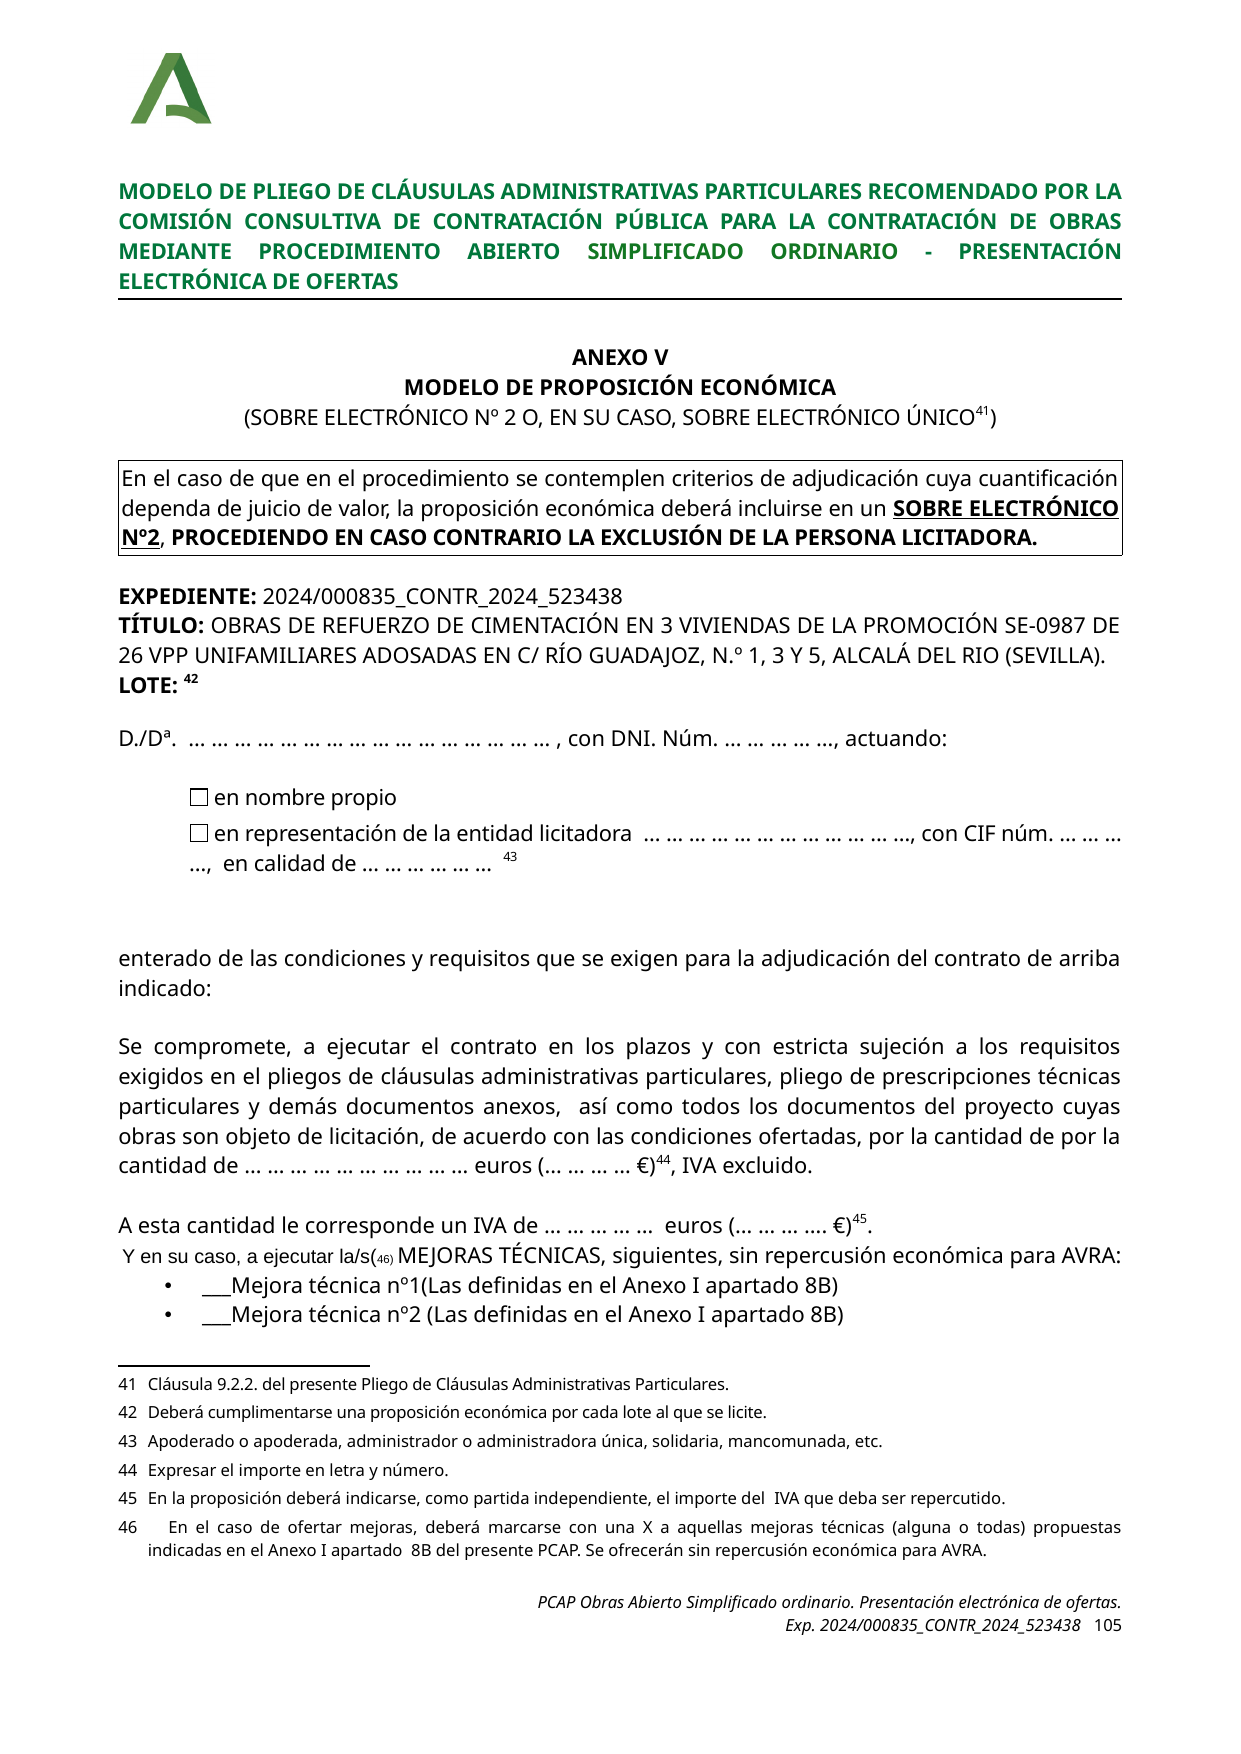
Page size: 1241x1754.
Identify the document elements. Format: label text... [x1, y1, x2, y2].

list ___Mejora técnica nº1(Las definidas en el Anexo I apartado 8B) [164, 1269, 1122, 1299]
text TÍTULO: OBRAS DE REFUERZO DE CIMENTACIÓN EN 3 VIVIENDAS DE LA PROMOCIÓN SE-0987 DE 26 VPP UNIFAMILIARES ADOSADAS EN C/ RÍO GUADAJOZ, N.º 1, 3 Y 5, ALCALÁ DEL RIO (SEVILLA). [118, 611, 1122, 670]
text LOTE: [118, 670, 1122, 700]
text 46 En el caso de ofertar mejoras, deberá marcarse con una X a aquellas mejoras técnicas (alguna o todas) propuestas indicadas en el Anexo I apartado 8B del presente PCAP. Se ofrecerán sin repercusión económica para AVRA. [118, 1516, 1122, 1561]
text D./Dª. … … … … … … … … … … … … … … … … , con DNI. Núm. … … … … …, actuando: [118, 723, 1122, 752]
text en nombre propio [189, 782, 1122, 812]
text Se compromete, a ejecutar el contrato en los plazos y con estricta sujeción a los requisitos exigidos en el pliegos de cláusulas administrativas particulares, pliego de prescripciones técnicas particulares y demás documentos anexos, así como todos los documentos del proyecto cuyas obras son objeto de licitación, de acuerdo con las condiciones ofertadas, por la cantidad de por la cantidad de … … … … … … … … … … euros (… … … … €), IVA excluido. [118, 1031, 1122, 1180]
text Apoderado o apoderada, administrador o administradora única, solidaria, mancomunada, etc. [118, 1429, 1122, 1452]
text Y en su caso, a ejecutar la/s(46) MEJORAS TÉCNICAS, siguientes, sin repercusión económica para AVRA: [118, 1240, 1122, 1269]
text enterado de las condiciones y requisitos que se exigen para la adjudicación del contrato de arriba indicado: [118, 943, 1122, 1003]
list ___Mejora técnica nº2 (Las definidas en el Anexo I apartado 8B) [164, 1299, 1122, 1329]
text EXPEDIENTE: 2024/000835_CONTR_2024_523438 [118, 581, 1122, 611]
text MODELO DE PROPOSICIÓN ECONÓMICA [118, 372, 1122, 402]
text En la proposición deberá indicarse, como partida independiente, el importe del IVA que deba ser repercutido. [118, 1487, 1122, 1509]
text en representación de la entidad licitadora … … … … … … … … … … … …, con CIF núm. … … … …, en calidad de … … … … … … [189, 818, 1122, 878]
text Deberá cumplimentarse una proposición económica por cada lote al que se licite. [118, 1401, 1122, 1424]
picture [127, 48, 216, 128]
text ANEXO V [118, 342, 1122, 372]
text Cláusula 9.2.2. del presente Pliego de Cláusulas Administrativas Particulares. [118, 1372, 1122, 1395]
text Expresar el importe en letra y número. [118, 1458, 1122, 1481]
text MODELO DE PLIEGO DE CLÁUSULAS ADMINISTRATIVAS PARTICULARES RECOMENDADO POR LA COMISIÓN CONSULTIVA DE CONTRATACIÓN PÚBLICA PARA LA CONTRATACIÓN DE OBRAS MEDIANTE PROCEDIMIENTO ABIERTO SIMPLIFICADO ORDINARIO - PRESENTACIÓN ELECTRÓNICA DE OFERTAS [118, 176, 1122, 298]
text En el caso de que en el procedimiento se contemplen criterios de adjudicación cuya cuantificación dependa de juicio de valor, la proposición económica deberá incluirse en un SOBRE ELECTRÓNICO Nº2, PROCEDIENDO EN CASO CONTRARIO LA EXCLUSIÓN DE LA PERSONA LICITADORA. [119, 461, 1122, 555]
text (SOBRE ELECTRÓNICO Nº 2 O, EN SU CASO, SOBRE ELECTRÓNICO ÚNICO) [118, 402, 1122, 431]
text A esta cantidad le corresponde un IVA de … … … … … euros (… … … …. €). [118, 1210, 1122, 1240]
